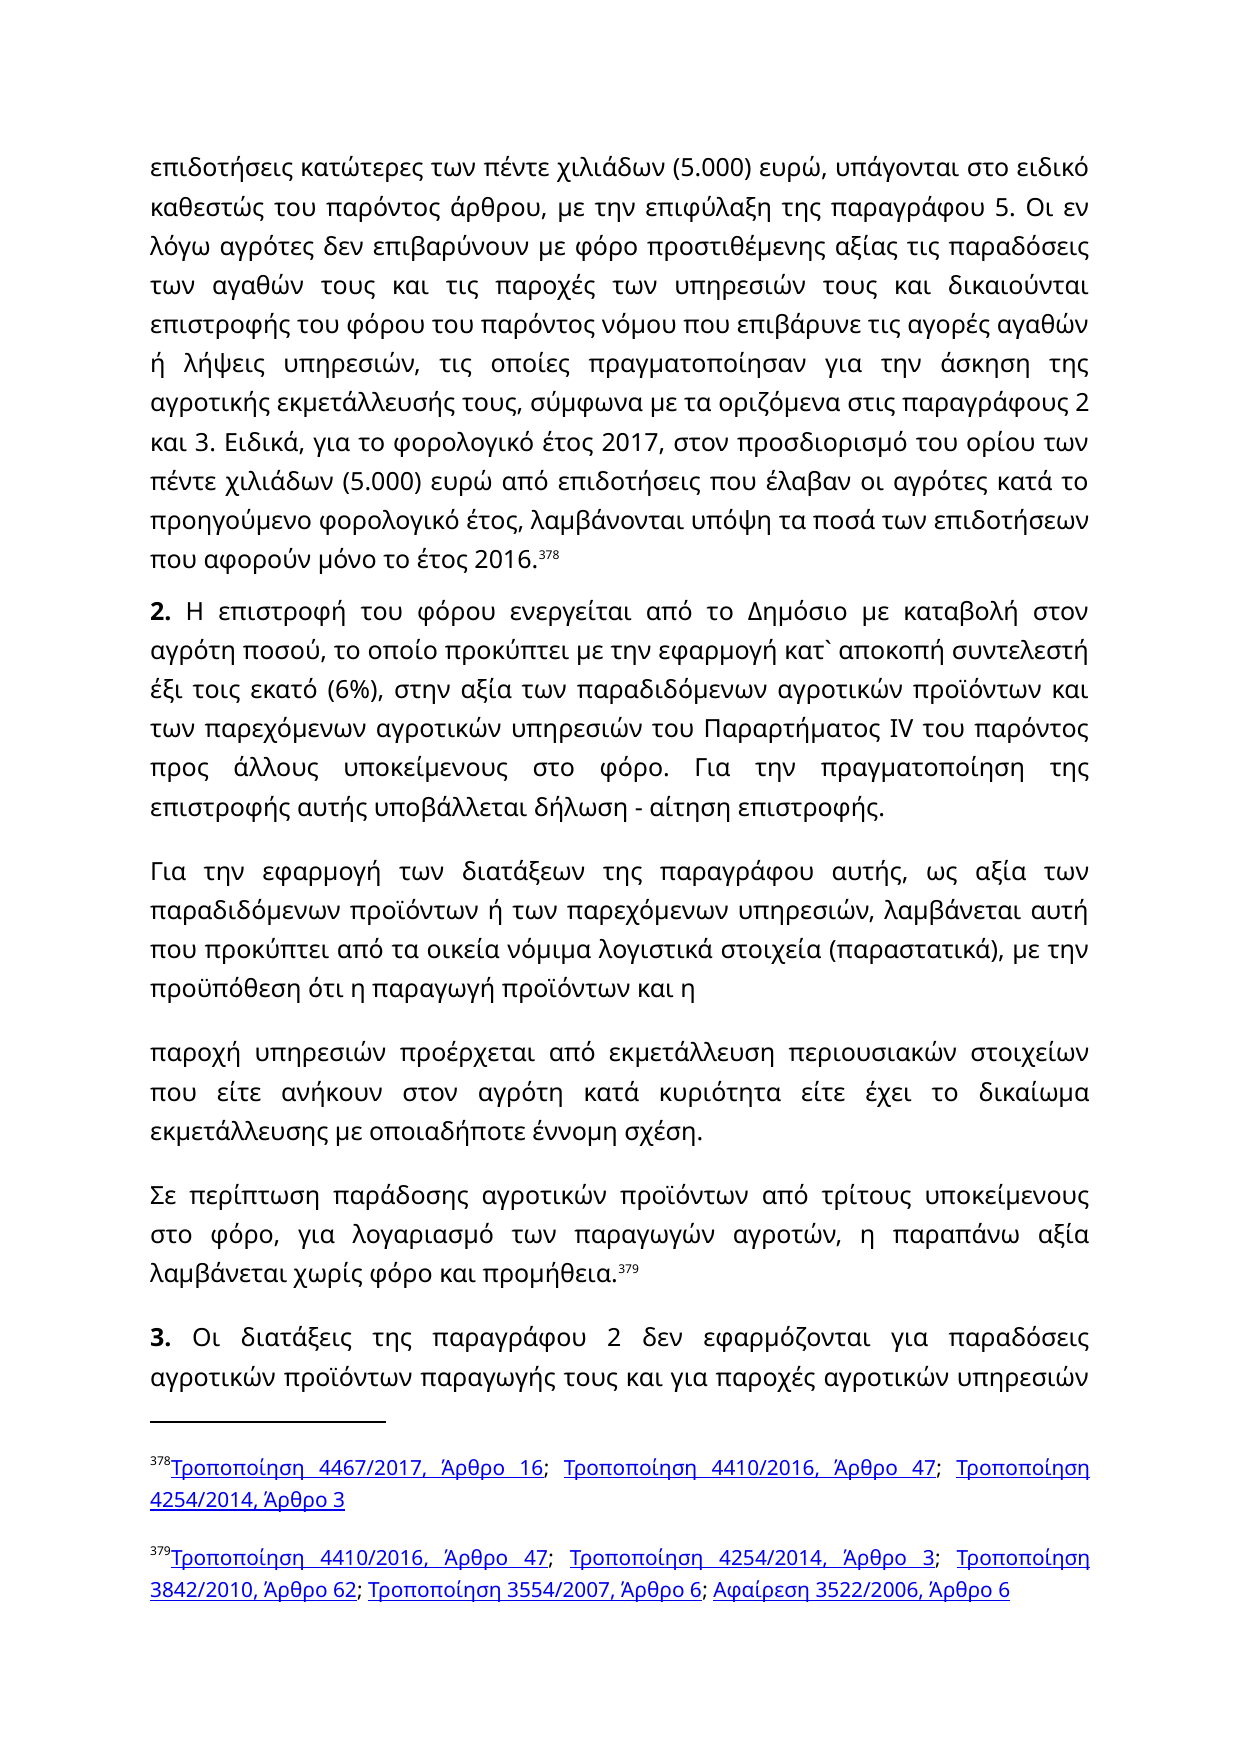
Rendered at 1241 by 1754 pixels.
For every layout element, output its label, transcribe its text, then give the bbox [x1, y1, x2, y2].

text 2. Η επιστροφή του φόρου ενεργείται από το Δημόσιο με καταβολή στον αγρότη ποσού, το οποίο προκύπτει με την εφαρμογή κατ` αποκοπή συντελεστή έξι τοις εκατό (6%), στην αξία των παραδιδόμενων αγροτικών προϊόντων και των παρεχόμενων αγροτικών υπηρεσιών του Παραρτήματος IV του παρόντος προς άλλους υποκείμενους στο φόρο. Για την πραγματοποίηση της επιστροφής αυτής υποβάλλεται δήλωση - αίτηση επιστροφής. [150, 593, 1090, 823]
text Τροποποίηση 4467/2017, Άρθρο 16; Τροποποίηση 4410/2016, Άρθρο 47; Τροποποίηση 4254/2014, Άρθρο 3 [150, 1453, 1090, 1514]
text Σε περίπτωση παράδοσης αγροτικών προϊόντων από τρίτους υποκείμενους στο φόρο, για λογαριασμό των παραγωγών αγροτών, η παραπάνω αξία λαμβάνεται χωρίς φόρο και προμήθεια. [150, 1177, 1090, 1290]
text Τροποποίηση 4410/2016, Άρθρο 47; Τροποποίηση 4254/2014, Άρθρο 3; Τροποποίηση 3842/2010, Άρθρο 62; Τροποποίηση 3554/2007, Άρθρο 6; Αφαίρεση 3522/2006, Άρθρο 6 [150, 1543, 1090, 1604]
text 3. Οι διατάξεις της παραγράφου 2 δεν εφαρμόζονται για παραδόσεις αγροτικών προϊόντων παραγωγής τους και για παροχές αγροτικών υπηρεσιών [150, 1320, 1090, 1393]
text παροχή υπηρεσιών προέρχεται από εκμετάλλευση περιουσιακών στοιχείων που είτε ανήκουν στον αγρότη κατά κυριότητα είτε έχει το δικαίωμα εκμετάλλευσης με οποιαδήποτε έννομη σχέση. [150, 1035, 1090, 1147]
text Για την εφαρμογή των διατάξεων της παραγράφου αυτής, ως αξία των παραδιδόμενων προϊόντων ή των παρεχόμενων υπηρεσιών, λαμβάνεται αυτή που προκύπτει από τα οικεία νόμιμα λογιστικά στοιχεία (παραστατικά), με την προϋπόθεση ότι η παραγωγή προϊόντων και η [150, 853, 1090, 1005]
text επιδοτήσεις κατώτερες των πέντε χιλιάδων (5.000) ευρώ, υπάγονται στο ειδικό καθεστώς του παρόντος άρθρου, με την επιφύλαξη της παραγράφου 5. Οι εν λόγω αγρότες δεν επιβαρύνουν με φόρο προστιθέμενης αξίας τις παραδόσεις των αγαθών τους και τις παροχές των υπηρεσιών τους και δικαιούνται επιστροφής του φόρου του παρόντος νόμου που επιβάρυνε τις αγορές αγαθών ή λήψεις υπηρεσιών, τις οποίες πραγματοποίησαν για την άσκηση της αγροτικής εκμετάλλευσής τους, σύμφωνα με τα οριζόμενα στις παραγράφους 2 και 3. Ειδικά, για το φορολογικό έτος 2017, στον προσδιορισμό του ορίου των πέντε χιλιάδων (5.000) ευρώ από επιδοτήσεις που έλαβαν οι αγρότες κατά το προηγούμενο φορολογικό έτος, λαμβάνονται υπόψη τα ποσά των επιδοτήσεων που αφορούν μόνο το έτος 2016. [150, 150, 1090, 576]
